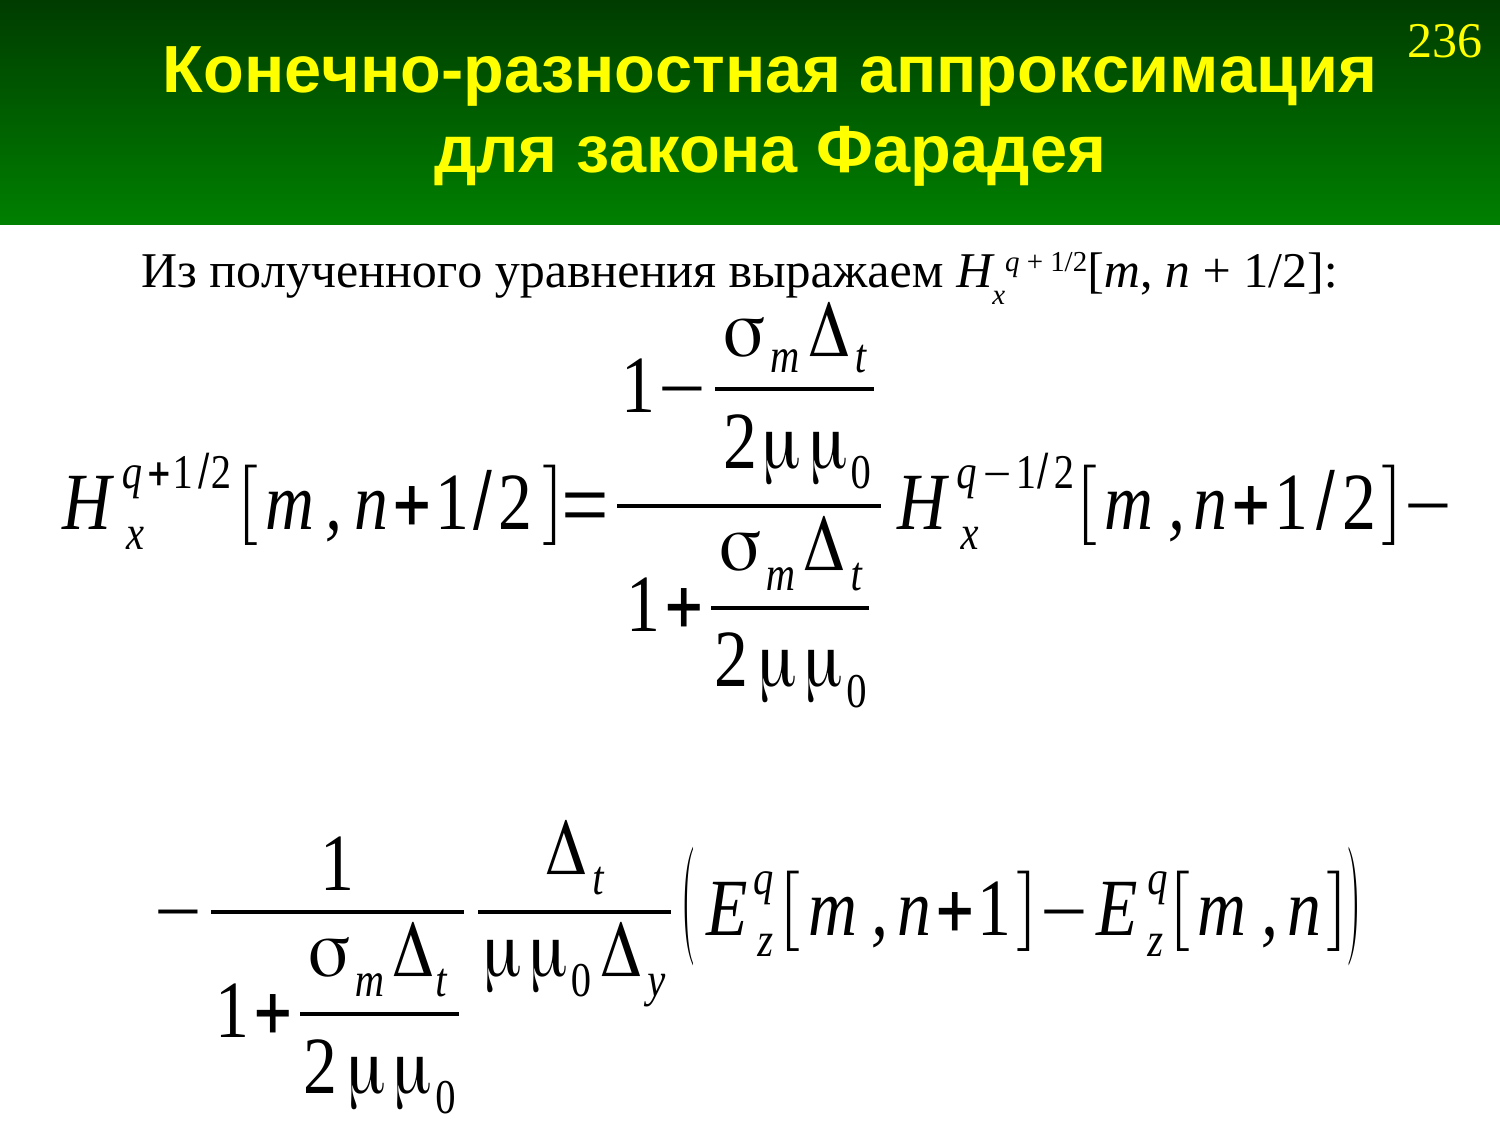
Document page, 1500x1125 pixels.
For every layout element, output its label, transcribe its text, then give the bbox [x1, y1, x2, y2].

title Конечно-разностная аппроксимация для закона Фарадея [100, 7, 1441, 204]
chart [41, 295, 1473, 1123]
text_box Из полученного уравнения выражаем Hxq + 1/2[m, n + 1/2]: [126, 230, 1353, 295]
